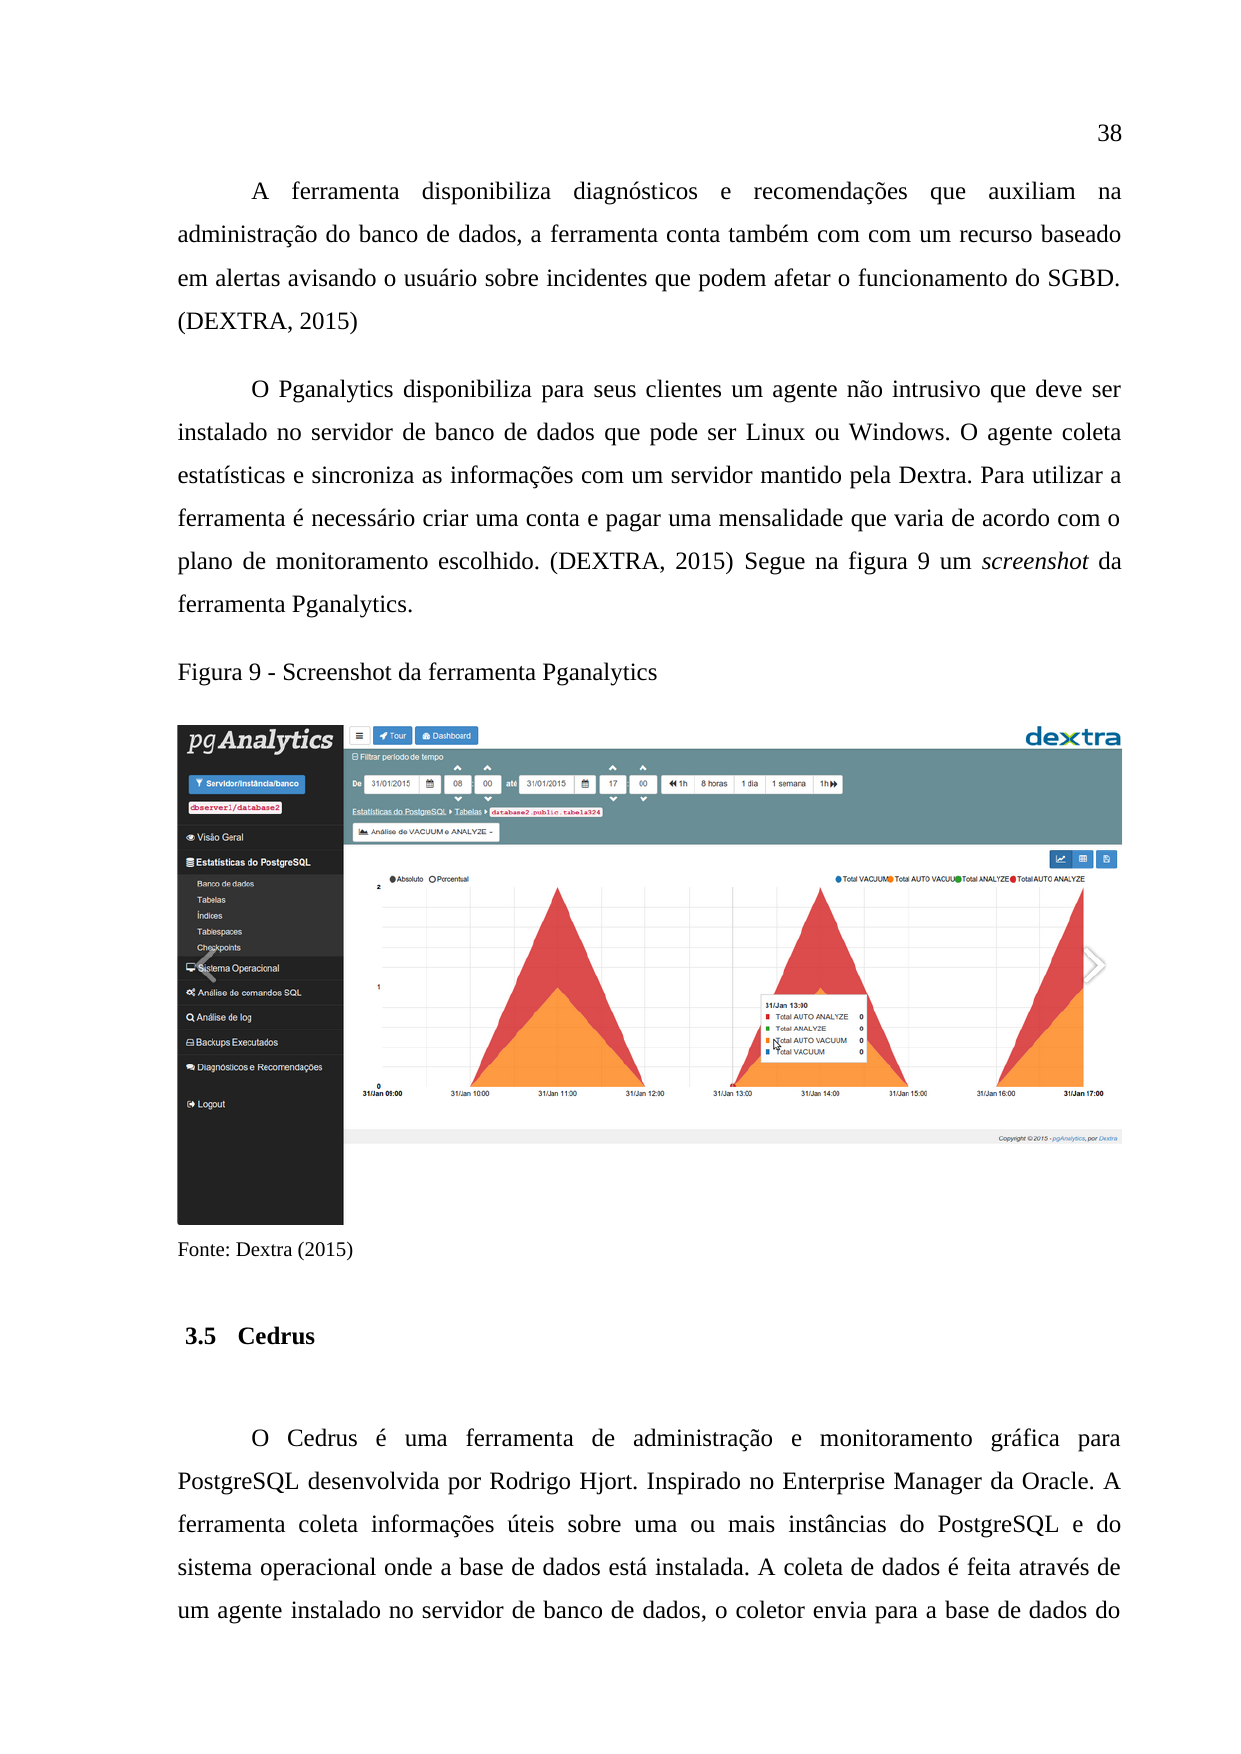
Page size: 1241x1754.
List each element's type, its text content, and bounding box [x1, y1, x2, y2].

list Cedrus [185, 1321, 1122, 1350]
picture [177, 725, 1123, 1226]
text O Pganalytics disponibiliza para seus clientes um agente não intrusivo que deve ser instalado no servidor de banco de dados que pode ser Linux ou Windows. O agente coleta estatísticas e sincroniza as informações com um servidor mantido pela Dextra. Para utilizar a ferramenta é necessário criar uma conta e pagar uma mensalidade que varia de acordo com o plano de monitoramento escolhido. (DEXTRA, 2015) Segue na figura 9 um screenshot da ferramenta Pganalytics. [177, 374, 1122, 618]
text Figura 9 - Screenshot da ferramenta Pganalytics [177, 657, 1122, 686]
text A ferramenta disponibiliza diagnósticos e recomendações que auxiliam na administração do banco de dados, a ferramenta conta também com com um recurso baseado em alertas avisando o usuário sobre incidentes que podem afetar o funcionamento do SGBD. (DEXTRA, 2015) [177, 176, 1122, 334]
text Fonte: Dextra (2015) [177, 1226, 1122, 1261]
text O Cedrus é uma ferramenta de administração e monitoramento gráfica para PostgreSQL desenvolvida por Rodrigo Hjort. Inspirado no Enterprise Manager da Oracle. A ferramenta coleta informações úteis sobre uma ou mais instâncias do PostgreSQL e do sistema operacional onde a base de dados está instalada. A coleta de dados é feita através de um agente instalado no servidor de banco de dados, o coletor envia para a base de dados do [177, 1423, 1122, 1624]
